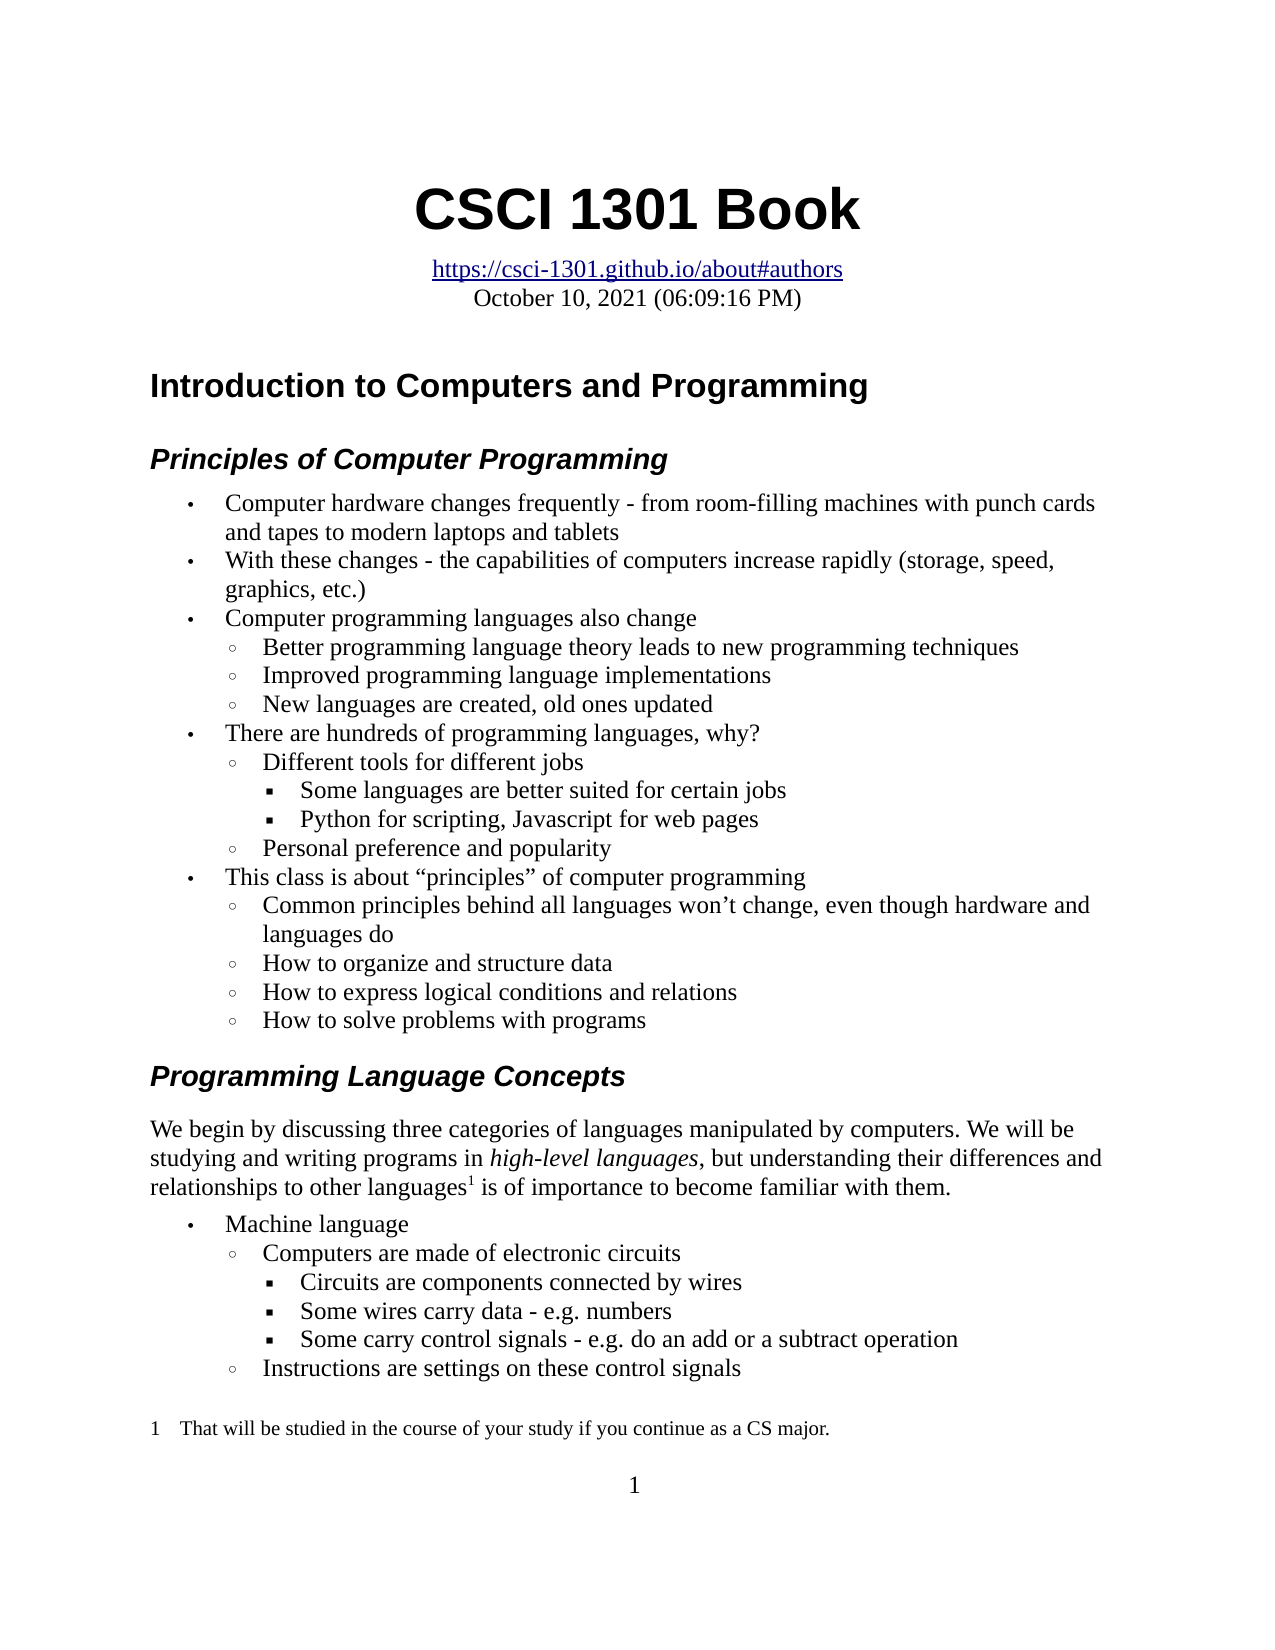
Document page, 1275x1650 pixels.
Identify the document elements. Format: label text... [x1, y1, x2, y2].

text https://csci-1301.github.io/about#authors [150, 254, 1125, 283]
subtitle Principles of Computer Programming [150, 442, 1125, 476]
list Instructions are settings on these control signals [225, 1353, 1125, 1382]
list New languages are created, old ones updated [225, 689, 1125, 718]
subtitle Introduction to Computers and Programming [150, 366, 1125, 404]
list Some carry control signals - e.g. do an add or a subtract operation [262, 1324, 1125, 1353]
list Improved programming language implementations [225, 661, 1125, 689]
list How to solve problems with programs [225, 1006, 1125, 1034]
list Python for scripting, Javascript for web pages [262, 804, 1125, 833]
list How to organize and structure data [225, 948, 1125, 977]
list Personal preference and popularity [225, 833, 1125, 862]
text We begin by discussing three categories of languages manipulated by computers. We will be studying and writing programs in high-level languages, but understanding their differences and relationships to other languages is of importance to become familiar with them. [150, 1114, 1125, 1201]
list Computer programming languages also change [187, 603, 1125, 632]
list Some languages are better suited for certain jobs [262, 776, 1125, 804]
list There are hundreds of programming languages, why? [187, 718, 1125, 747]
list Computer hardware changes frequently - from room-filling machines with punch cards and tapes to modern laptops and tablets [187, 488, 1125, 546]
list Computers are made of electronic circuits [225, 1238, 1125, 1267]
text October 10, 2021 (06:09:16 PM) [150, 283, 1125, 312]
list Machine language [187, 1209, 1125, 1238]
list Common principles behind all languages won’t change, even though hardware and languages do [225, 891, 1125, 948]
list Better programming language theory leads to new programming techniques [225, 632, 1125, 661]
list This class is about “principles” of computer programming [187, 862, 1125, 891]
list Some wires carry data - e.g. numbers [262, 1296, 1125, 1324]
list Different tools for different jobs [225, 747, 1125, 776]
list With these changes - the capabilities of computers increase rapidly (storage, speed, graphics, etc.) [187, 546, 1125, 603]
subtitle Programming Language Concepts [150, 1059, 1125, 1093]
list How to express logical conditions and relations [225, 977, 1125, 1006]
list Circuits are components connected by wires [262, 1267, 1125, 1296]
text That will be studied in the course of your study if you continue as a CS major. [150, 1416, 1125, 1440]
title CSCI 1301 Book [150, 175, 1125, 242]
